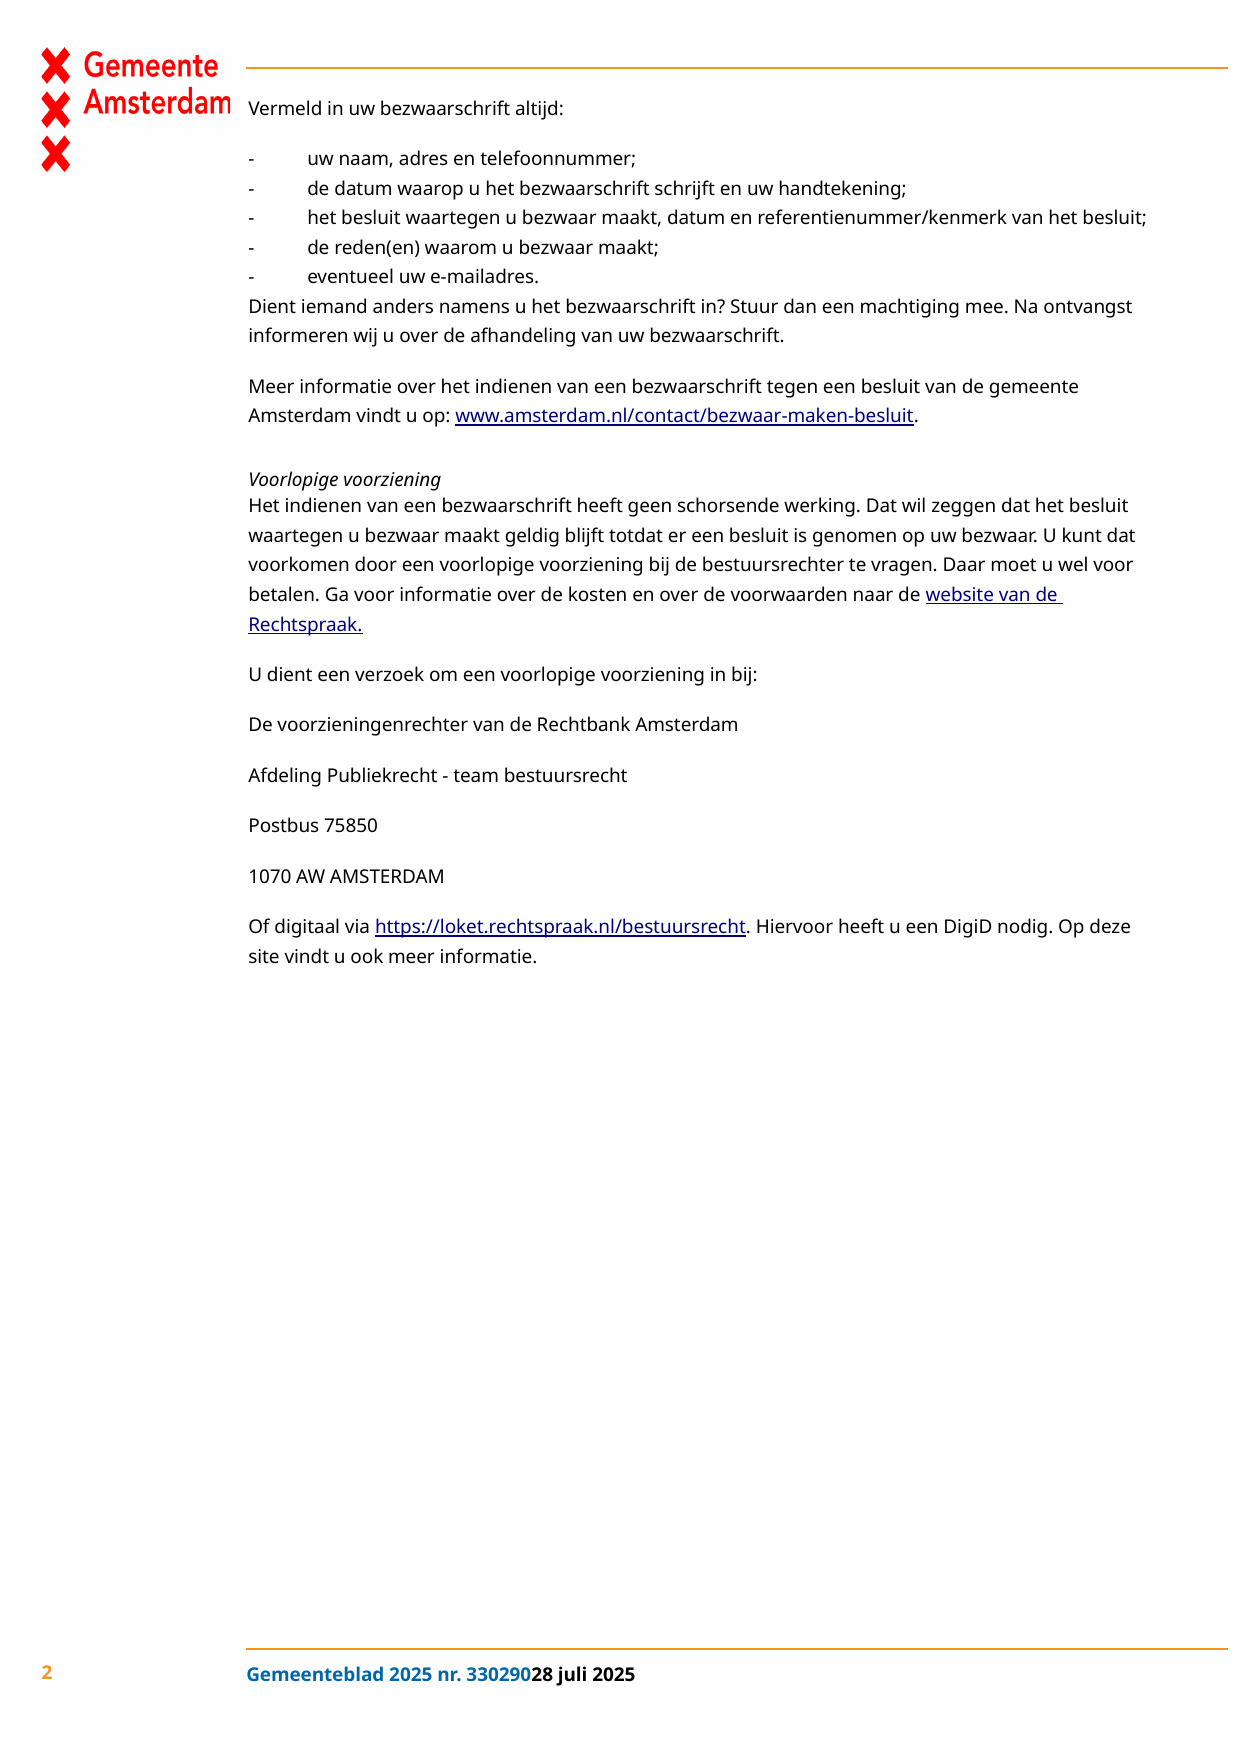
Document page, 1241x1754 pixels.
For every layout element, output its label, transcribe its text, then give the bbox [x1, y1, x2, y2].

picture [41, 47, 231, 172]
text Dient iemand anders namens u het bezwaarschrift in? Stuur dan een machtiging mee. Na ontvangst informeren wij u over de afhandeling van uw bezwaarschrift. [248, 293, 1152, 348]
text U dient een verzoek om een voorlopige voorziening in bij: [248, 661, 1152, 687]
list het besluit waartegen u bezwaar maakt, datum en referentienummer/kenmerk van het besluit; [248, 204, 1152, 230]
text Postbus 75850 [248, 812, 1152, 838]
text 1070 AW AMSTERDAM [248, 863, 1152, 888]
text De voorzieningenrechter van de Rechtbank Amsterdam [248, 712, 1152, 737]
list de reden(en) waarom u bezwaar maakt; [248, 234, 1152, 260]
list uw naam, adres en telefoonnummer; [248, 145, 1152, 171]
list eventueel uw e-mailadres. [248, 263, 1152, 289]
text Vermeld in uw bezwaarschrift altijd: [248, 95, 1152, 121]
text Of digitaal via https://loket.rechtspraak.nl/bestuursrecht. Hiervoor heeft u een DigiD nodig. Op deze site vindt u ook meer informatie. [248, 913, 1152, 968]
text Het indienen van een bezwaarschrift heeft geen schorsende werking. Dat wil zeggen dat het besluit waartegen u bezwaar maakt geldig blijft totdat er een besluit is genomen op uw bezwaar. U kunt dat voorkomen door een voorlopige voorziening bij de bestuursrechter te vragen. Daar moet u wel voor betalen. Ga voor informatie over de kosten en over de voorwaarden naar de website van de Rechtspraak. [248, 492, 1152, 636]
list de datum waarop u het bezwaarschrift schrijft en uw handtekening; [248, 175, 1152, 201]
text Afdeling Publiekrecht - team bestuursrecht [248, 762, 1152, 788]
text Voorlopige voorziening [248, 467, 1152, 492]
text Meer informatie over het indienen van een bezwaarschrift tegen een besluit van de gemeente Amsterdam vindt u op: www.amsterdam.nl/contact/bezwaar-maken-besluit. [248, 373, 1152, 428]
